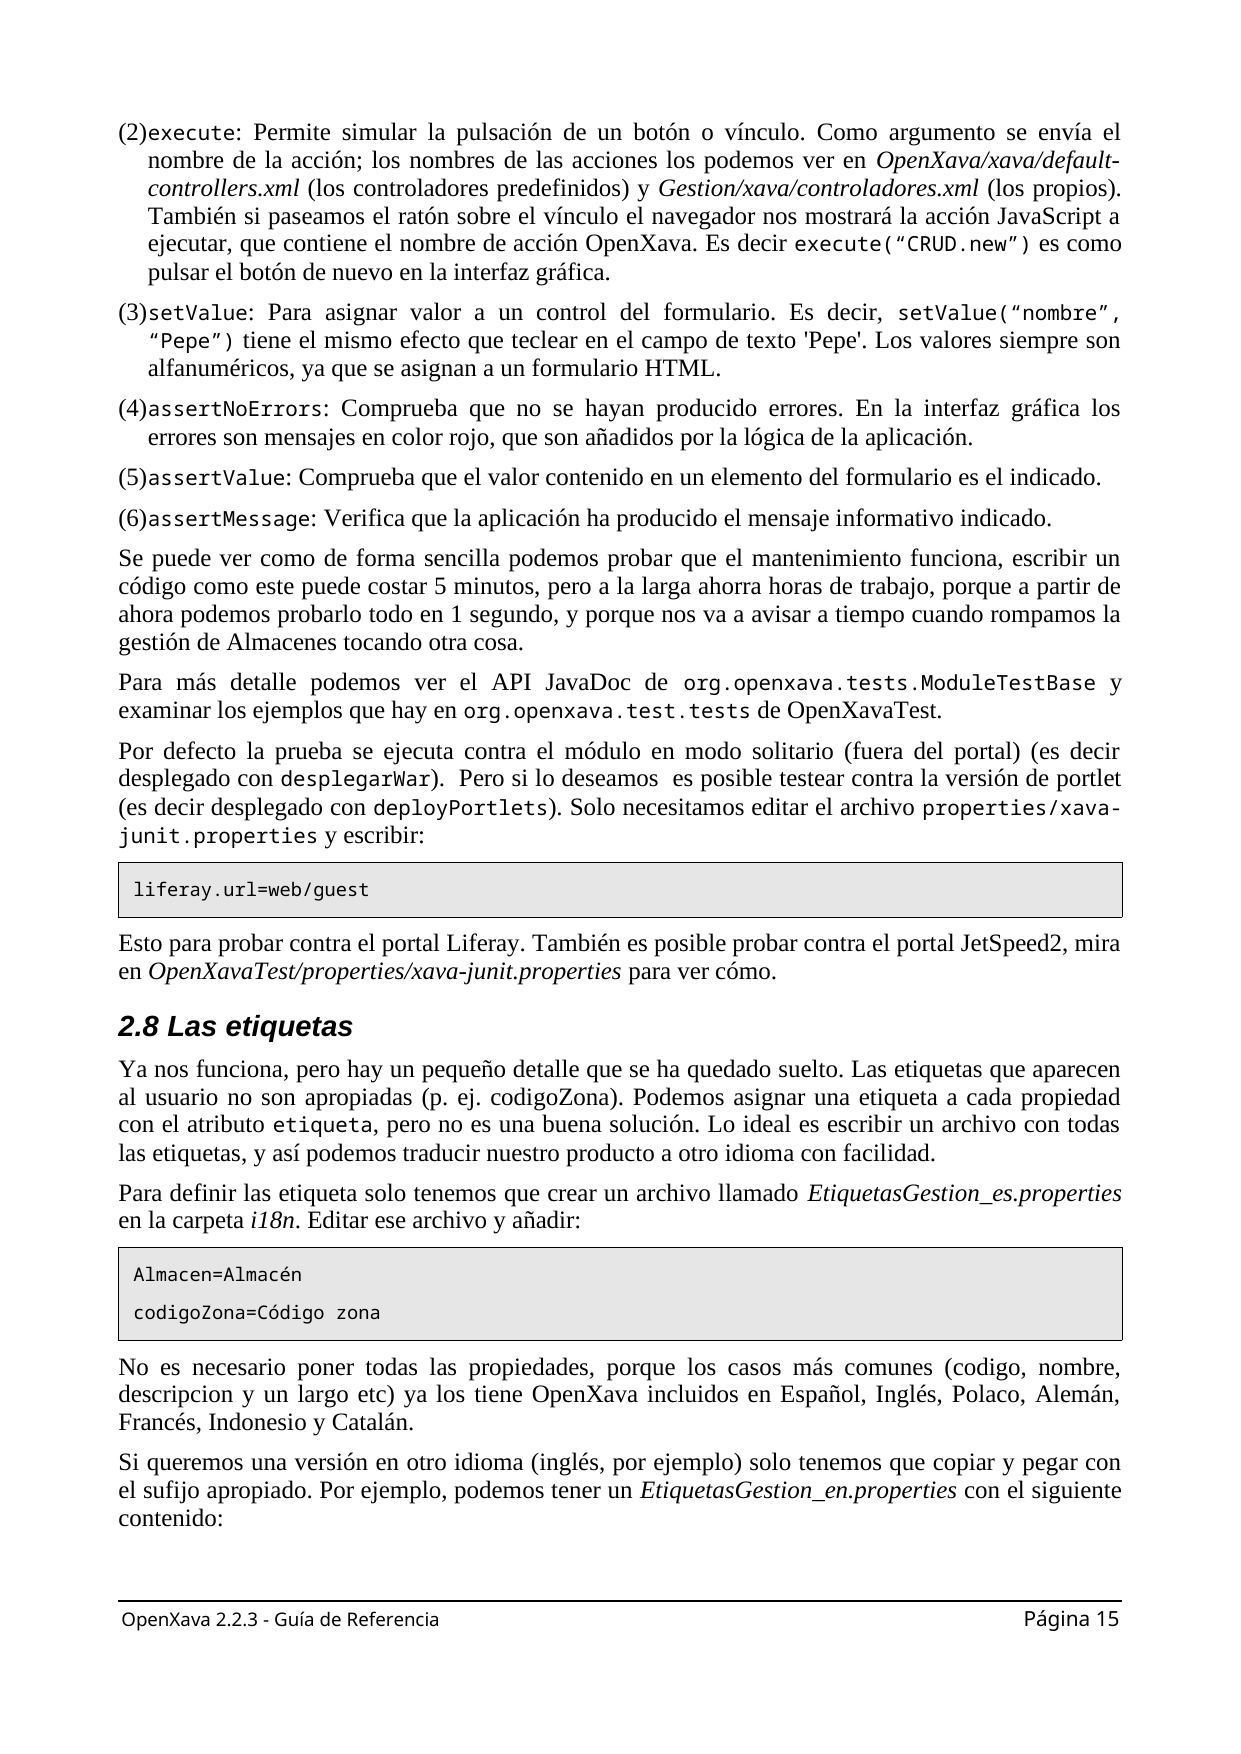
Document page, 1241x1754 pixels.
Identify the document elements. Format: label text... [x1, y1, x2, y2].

subtitle Las etiquetas [118, 1010, 1122, 1043]
text Esto para probar contra el portal Liferay. También es posible probar contra el portal JetSpeed2, mira en OpenXavaTest/properties/xava-junit.properties para ver cómo. [118, 929, 1122, 985]
text liferay.url=web/guest [119, 863, 1122, 917]
text Se puede ver como de forma sencilla podemos probar que el mantenimiento funciona, escribir un código como este puede costar 5 minutos, pero a la larga ahorra horas de trabajo, porque a partir de ahora podemos probarlo todo en 1 segundo, y porque nos va a avisar a tiempo cuando rompamos la gestión de Almacenes tocando otra cosa. [118, 544, 1122, 655]
text Ya nos funciona, pero hay un pequeño detalle que se ha quedado suelto. Las etiquetas que aparecen al usuario no son apropiadas (p. ej. codigoZona). Podemos asignar una etiqueta a cada propiedad con el atributo etiqueta, pero no es una buena solución. Lo ideal es escribir un archivo con todas las etiquetas, y así podemos traducir nuestro producto a otro idioma con facilidad. [118, 1055, 1122, 1166]
list assertMessage: Verifica que la aplicación ha producido el mensaje informativo indicado. [118, 504, 1122, 532]
text Para definir las etiqueta solo tenemos que crear un archivo llamado EtiquetasGestion_es.properties en la carpeta i18n. Editar ese archivo y añadir: [118, 1179, 1122, 1234]
text Por defecto la prueba se ejecuta contra el módulo en modo solitario (fuera del portal) (es decir desplegado con desplegarWar). Pero si lo deseamos es posible testear contra la versión de portlet (es decir desplegado con deployPortlets). Solo necesitamos editar el archivo properties/xava-junit.properties y escribir: [118, 737, 1122, 849]
text Si queremos una versión en otro idioma (inglés, por ejemplo) solo tenemos que copiar y pegar con el sufijo apropiado. Por ejemplo, podemos tener un EtiquetasGestion_en.properties con el siguiente contenido: [118, 1448, 1122, 1531]
text Para más detalle podemos ver el API JavaDoc de org.openxava.tests.ModuleTestBase y examinar los ejemplos que hay en org.openxava.test.tests de OpenXavaTest. [118, 668, 1122, 724]
text Almacen=Almacén [119, 1248, 1122, 1285]
list assertNoErrors: Comprueba que no se hayan producido errores. En la interfaz gráfica los errores son mensajes en color rojo, que son añadidos por la lógica de la aplicación. [118, 394, 1122, 451]
text codigoZona=Código zona [119, 1285, 1122, 1340]
list assertValue: Comprueba que el valor contenido en un elemento del formulario es el indicado. [118, 463, 1122, 491]
list setValue: Para asignar valor a un control del formulario. Es decir, setValue(“nombre”, “Pepe”) tiene el mismo efecto que teclear en el campo de texto 'Pepe'. Los valores siempre son alfanuméricos, ya que se asignan a un formulario HTML. [118, 298, 1122, 382]
list execute: Permite simular la pulsación de un botón o vínculo. Como argumento se envía el nombre de la acción; los nombres de las acciones los podemos ver en OpenXava/xava/default-controllers.xml (los controladores predefinidos) y Gestion/xava/controladores.xml (los propios). También si paseamos el ratón sobre el vínculo el navegador nos mostrará la acción JavaScript a ejecutar, que contiene el nombre de acción OpenXava. Es decir execute(“CRUD.new”) es como pulsar el botón de nuevo en la interfaz gráfica. [118, 118, 1122, 285]
text No es necesario poner todas las propiedades, porque los casos más comunes (codigo, nombre, descripcion y un largo etc) ya los tiene OpenXava incluidos en Español, Inglés, Polaco, Alemán, Francés, Indonesio y Catalán. [118, 1353, 1122, 1436]
